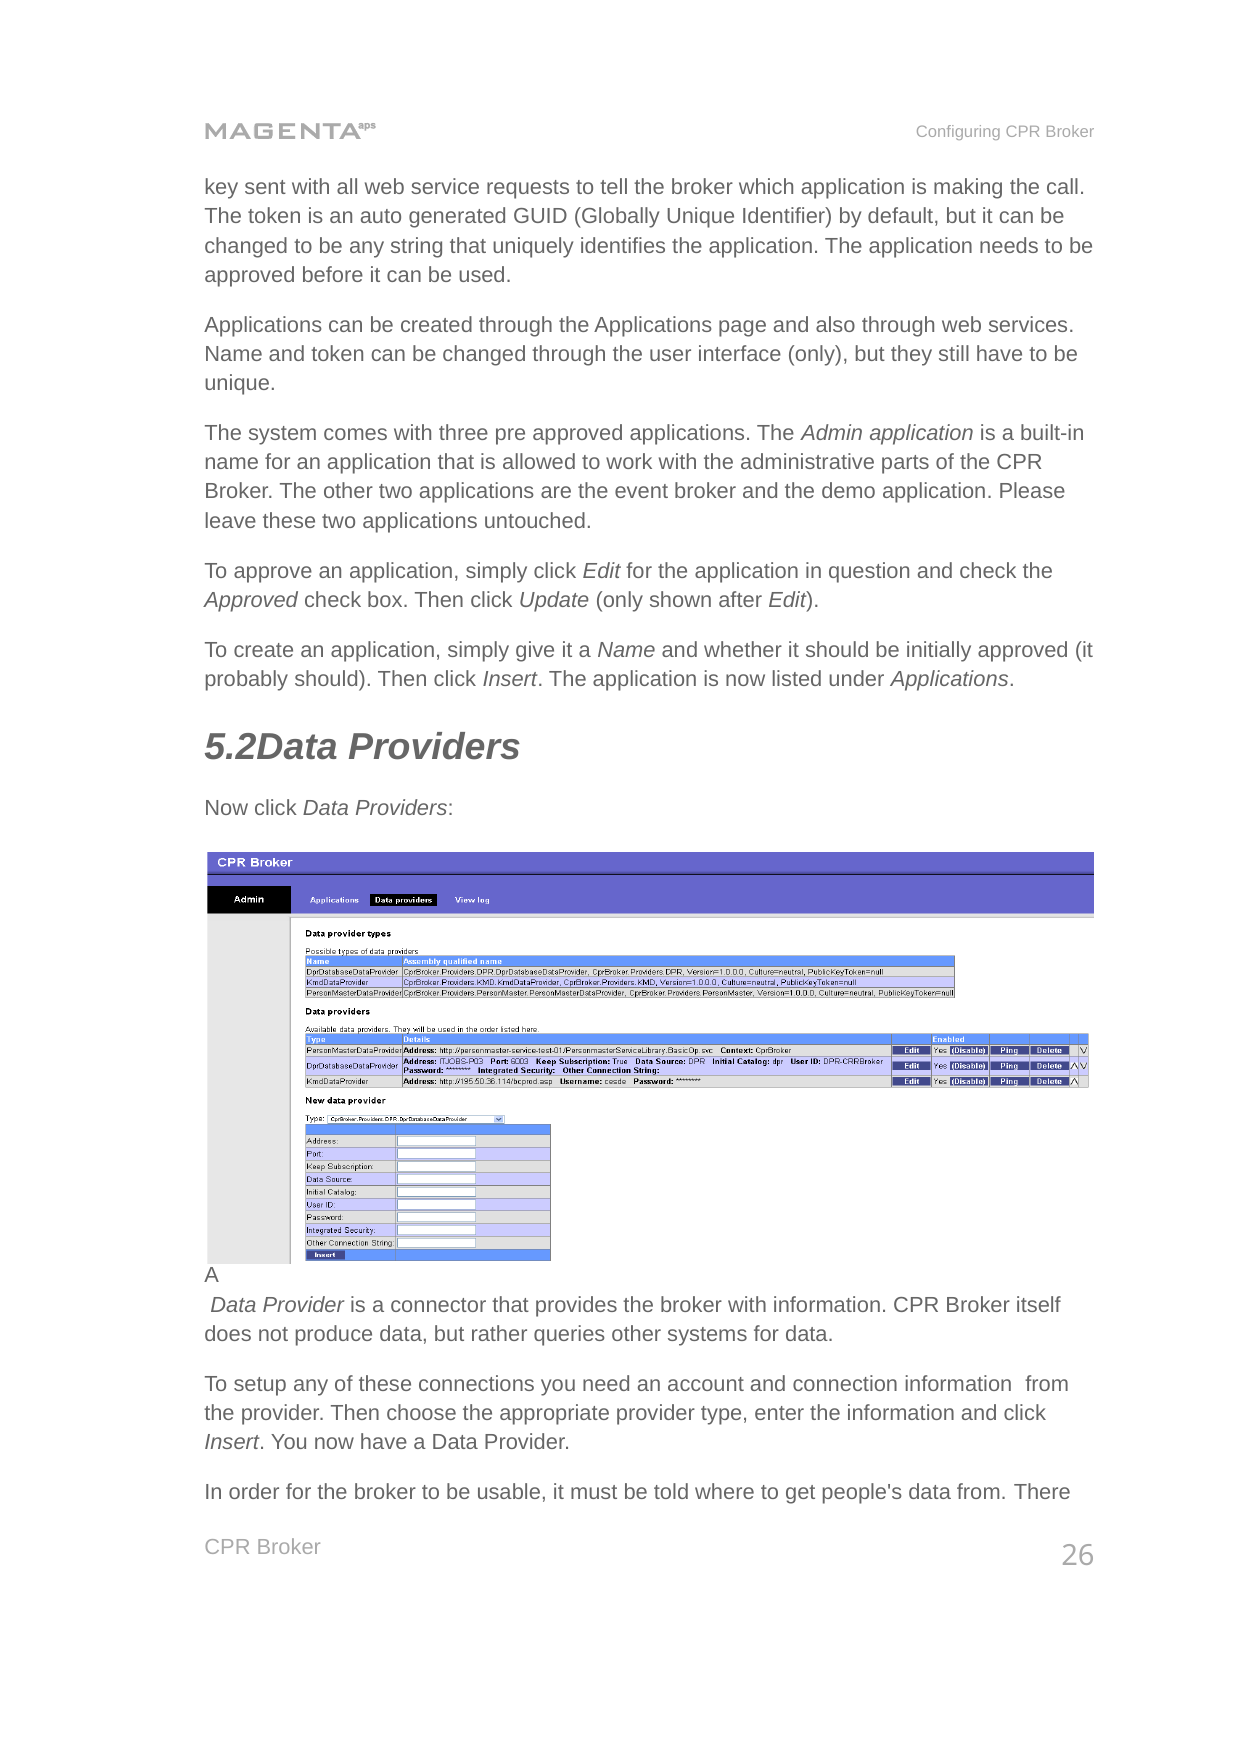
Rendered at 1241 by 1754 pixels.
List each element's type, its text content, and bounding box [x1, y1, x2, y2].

text To setup any of these connections you need an account and connection information from the provider. Then choose the appropriate provider type, enter the information and click Insert. You now have a Data Provider. [204, 1368, 1094, 1455]
text To approve an application, simply click Edit for the application in question and check the Approved check box. Then click Update (only shown after Edit). [204, 555, 1094, 613]
text In order for the broker to be usable, it must be told where to get people's data from. There [204, 1476, 1094, 1505]
text A Data Provider is a connector that provides the broker with information. CPR Broker itself does not produce data, but rather queries other systems for data. [204, 842, 1094, 1347]
text key sent with all web service requests to tell the broker which application is making the call. The token is an auto generated GUID (Globally Unique Identifier) by default, but it can be changed to be any string that uniquely identifies the application. The application needs to be approved before it can be used. [204, 171, 1094, 288]
text To create an application, simply give it a Name and whether it should be initially approved (it probably should). Then click Insert. The application is now listed under Applications. [204, 634, 1094, 692]
text The system comes with three pre approved applications. The Admin application is a built-in name for an application that is allowed to work with the administrative parts of the CPR Broker. The other two applications are the event broker and the demo application. Please leave these two applications untouched. [204, 417, 1094, 534]
picture [207, 852, 1094, 1264]
text Applications can be created through the Applications page and also through web services. Name and token can be changed through the user interface (only), but they still have to be unique. [204, 309, 1094, 396]
text Now click Data Providers: [204, 792, 1094, 821]
subtitle Data Providers [204, 713, 1094, 771]
